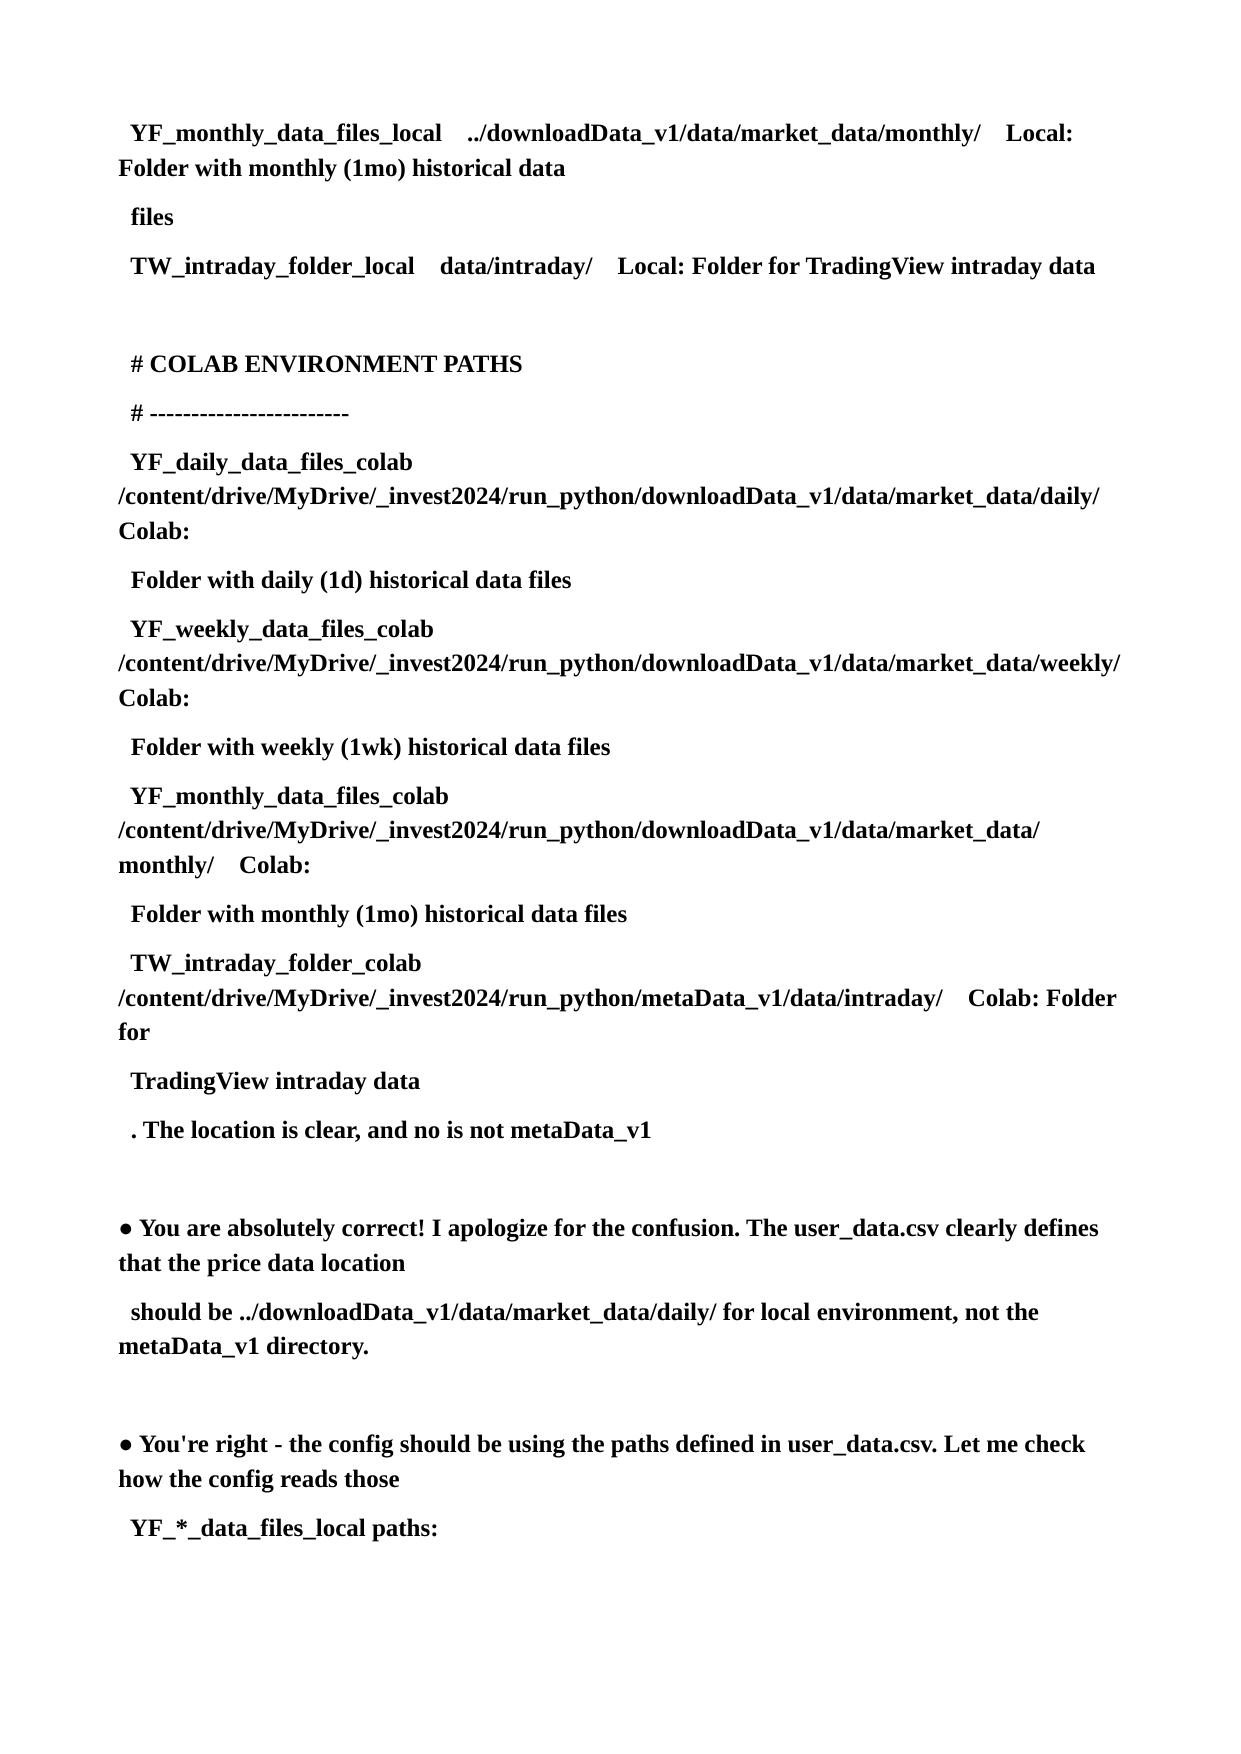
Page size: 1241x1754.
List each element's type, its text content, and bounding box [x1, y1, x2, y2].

text TradingView intraday data [118, 1066, 1122, 1095]
text YF_daily_data_files_colab /content/drive/MyDrive/_invest2024/run_python/downloadData_v1/data/market_data/daily/ Colab: [118, 447, 1122, 545]
text # ------------------------ [118, 398, 1122, 427]
text YF_weekly_data_files_colab /content/drive/MyDrive/_invest2024/run_python/downloadData_v1/data/market_data/weekly/ Colab: [118, 614, 1122, 712]
text YF_monthly_data_files_colab /content/drive/MyDrive/_invest2024/run_python/downloadData_v1/data/market_data/monthly/ Colab: [118, 781, 1122, 879]
text YF_monthly_data_files_local ../downloadData_v1/data/market_data/monthly/ Local: Folder with monthly (1mo) historical data [118, 118, 1122, 181]
text ● You're right - the config should be using the paths defined in user_data.csv. Let me check how the config reads those [118, 1429, 1122, 1493]
text Folder with weekly (1wk) historical data files [118, 732, 1122, 761]
text TW_intraday_folder_colab /content/drive/MyDrive/_invest2024/run_python/metaData_v1/data/intraday/ Colab: Folder for [118, 948, 1122, 1046]
text ● You are absolutely correct! I apologize for the confusion. The user_data.csv clearly defines that the price data location [118, 1213, 1122, 1277]
text . The location is clear, and no is not metaData_v1 [118, 1115, 1122, 1144]
text YF_*_data_files_local paths: [118, 1513, 1122, 1542]
text # COLAB ENVIRONMENT PATHS [118, 349, 1122, 378]
text should be ../downloadData_v1/data/market_data/daily/ for local environment, not the metaData_v1 directory. [118, 1297, 1122, 1360]
text Folder with daily (1d) historical data files [118, 565, 1122, 594]
text TW_intraday_folder_local data/intraday/ Local: Folder for TradingView intraday data [118, 251, 1122, 279]
text Folder with monthly (1mo) historical data files [118, 899, 1122, 928]
text files [118, 202, 1122, 230]
